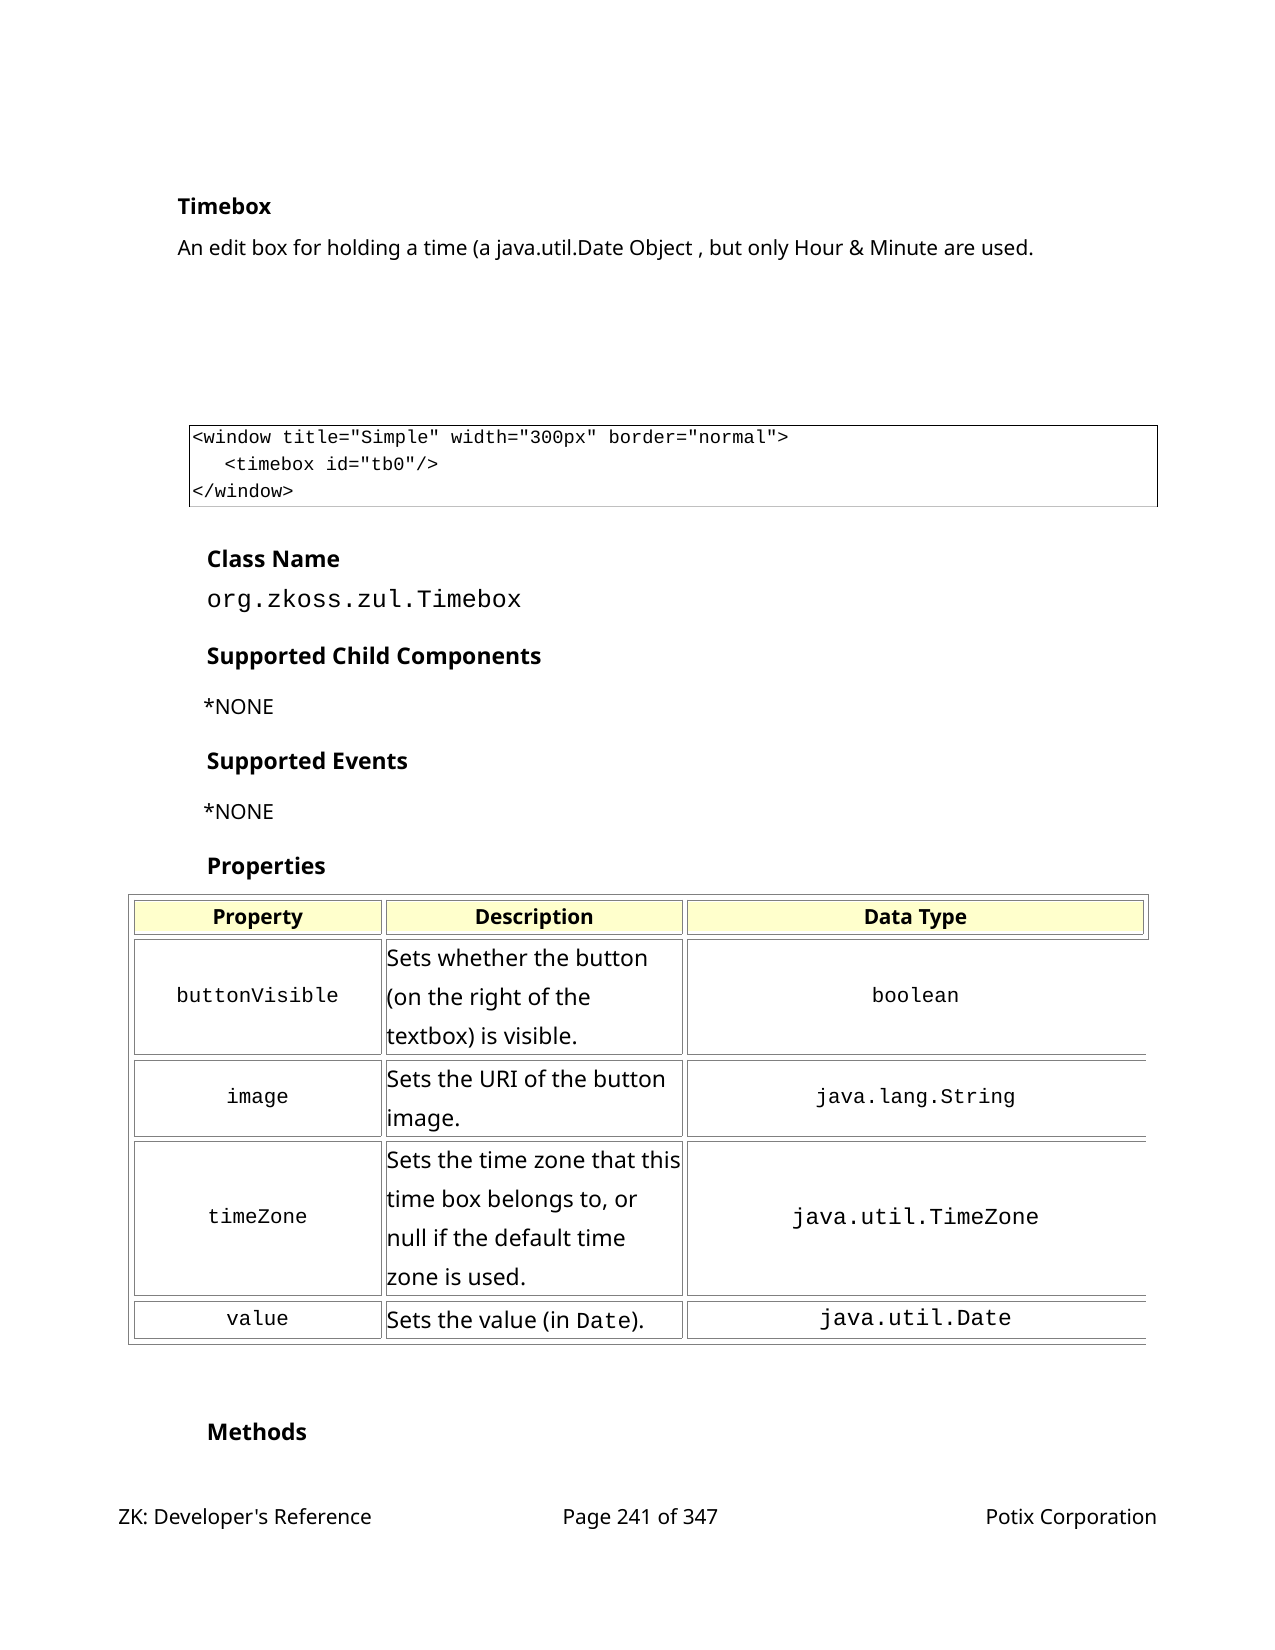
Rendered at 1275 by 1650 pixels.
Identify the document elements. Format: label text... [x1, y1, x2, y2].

table_cell image [131, 1054, 383, 1136]
text *NONE [118, 797, 1157, 825]
table_cell boolean [685, 934, 1146, 1054]
table_cell Sets the time zone that this time box belongs to, or null if the default time zone is used. [384, 1136, 685, 1295]
text An edit box for holding a time (a java.util.Date Object , but only Hour & Minute are used. [177, 233, 1157, 261]
table_cell Sets whether the button (on the right of the textbox) is visible. [384, 934, 685, 1054]
text <timebox id="tb0"/> [190, 452, 1157, 476]
subtitle Supported Child Components [207, 640, 1157, 671]
table_cell timeZone [131, 1136, 383, 1295]
text org.zkoss.zul.Timebox [207, 587, 1157, 615]
table_cell Sets the URI of the button image. [384, 1054, 685, 1136]
table_cell Sets the value (in Date). [384, 1295, 685, 1338]
table_cell java.util.Date [685, 1295, 1146, 1338]
subtitle Properties [207, 850, 1157, 882]
table_header Description [384, 895, 685, 933]
table_cell value [131, 1295, 383, 1338]
text </window> [190, 479, 1157, 506]
table_header Data Type [685, 895, 1146, 933]
table_header Property [131, 895, 383, 933]
table_cell buttonVisible [131, 934, 383, 1054]
text <window title="Simple" width="300px" border="normal"> [190, 426, 1157, 449]
table_cell java.util.TimeZone [685, 1136, 1146, 1295]
subtitle Class Name [207, 543, 1157, 574]
subtitle Supported Events [207, 745, 1157, 776]
text *NONE [118, 692, 1157, 720]
text Methods [207, 1416, 1157, 1447]
subtitle Timebox [177, 191, 1157, 221]
table_cell java.lang.String [685, 1054, 1146, 1136]
